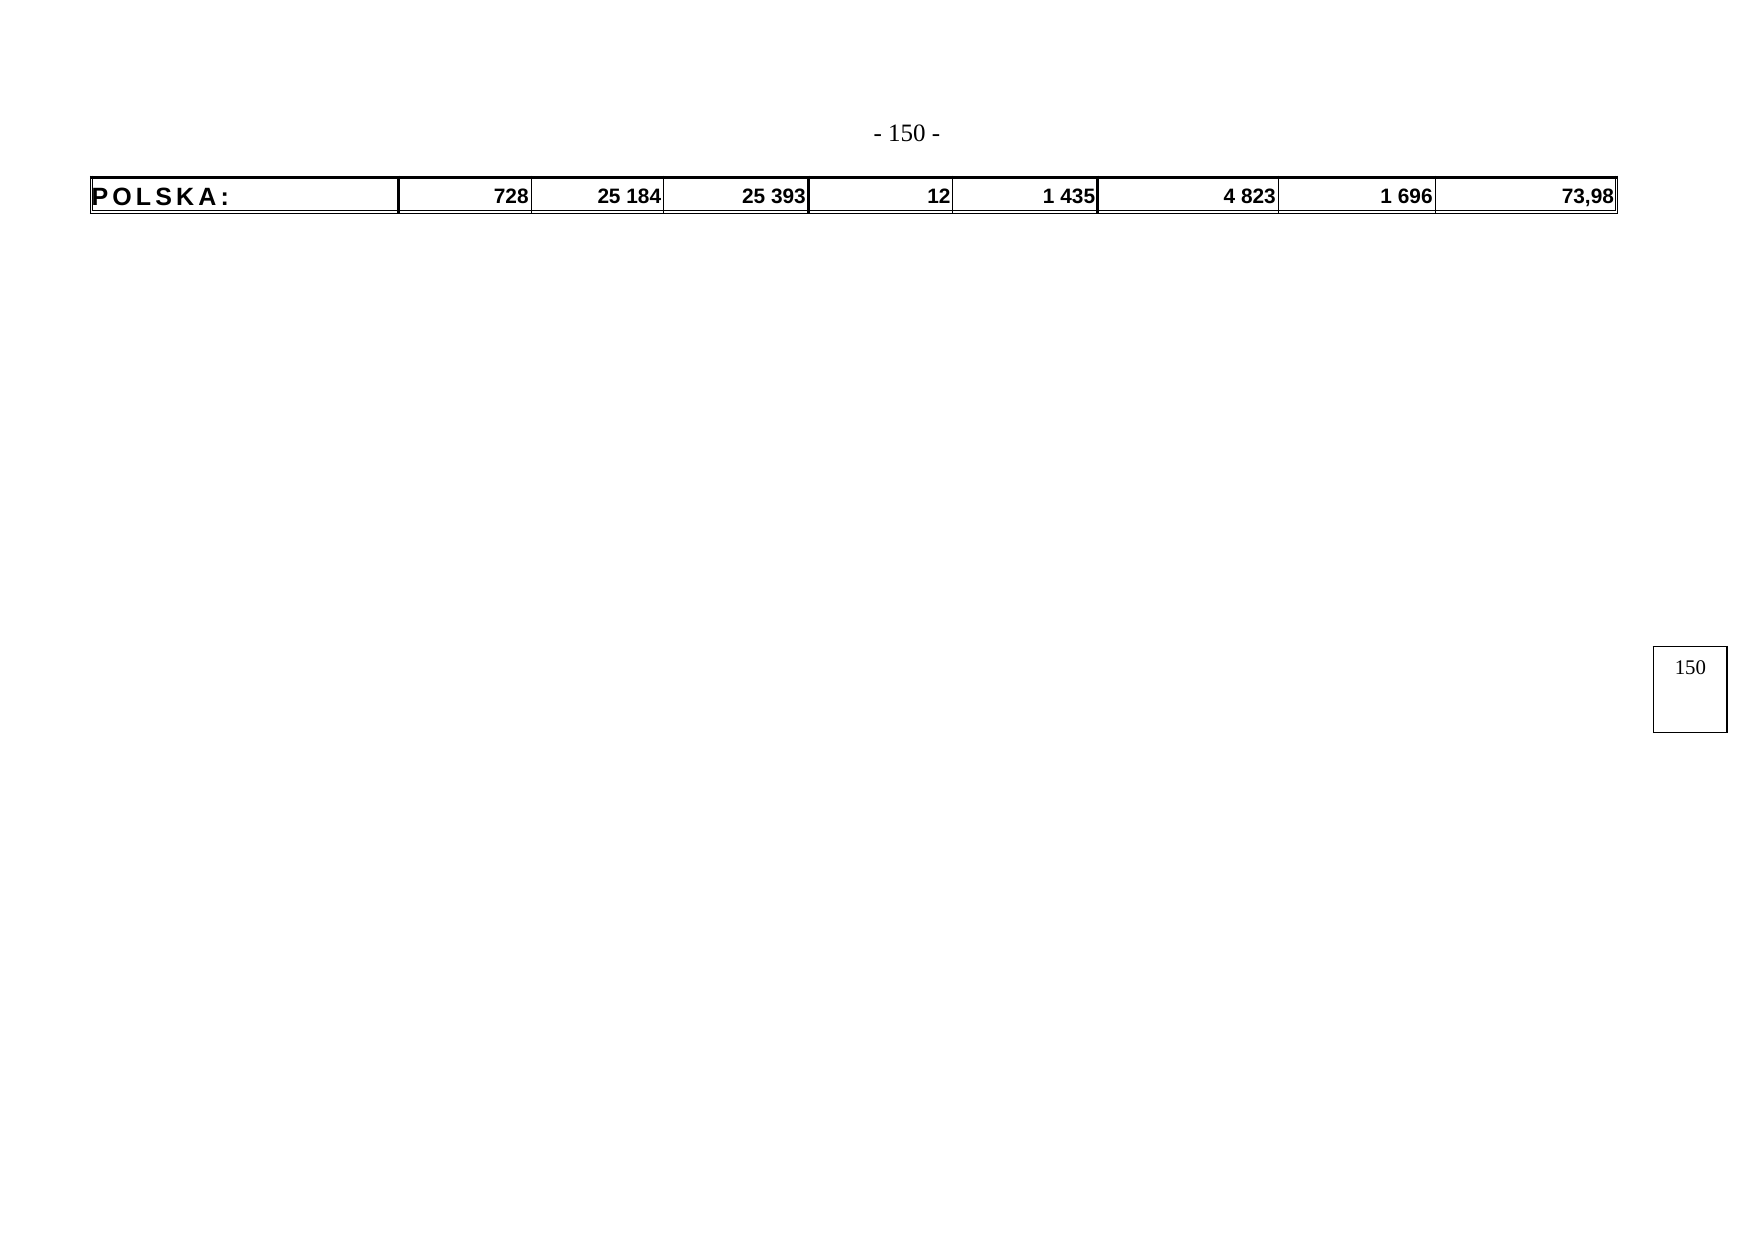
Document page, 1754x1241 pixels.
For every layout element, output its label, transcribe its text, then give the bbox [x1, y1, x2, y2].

table_cell 728 [400, 179, 531, 210]
table_cell 1 696 [1279, 179, 1435, 210]
table_cell 25 393 [664, 179, 807, 210]
table_cell 25 184 [532, 179, 663, 210]
table_cell 73,98 [1436, 179, 1615, 210]
table_cell 12 [810, 179, 952, 210]
table_cell POLSKA: [93, 179, 397, 210]
table_cell 4 823 [1099, 179, 1278, 210]
table_cell 1 435 [953, 179, 1096, 210]
